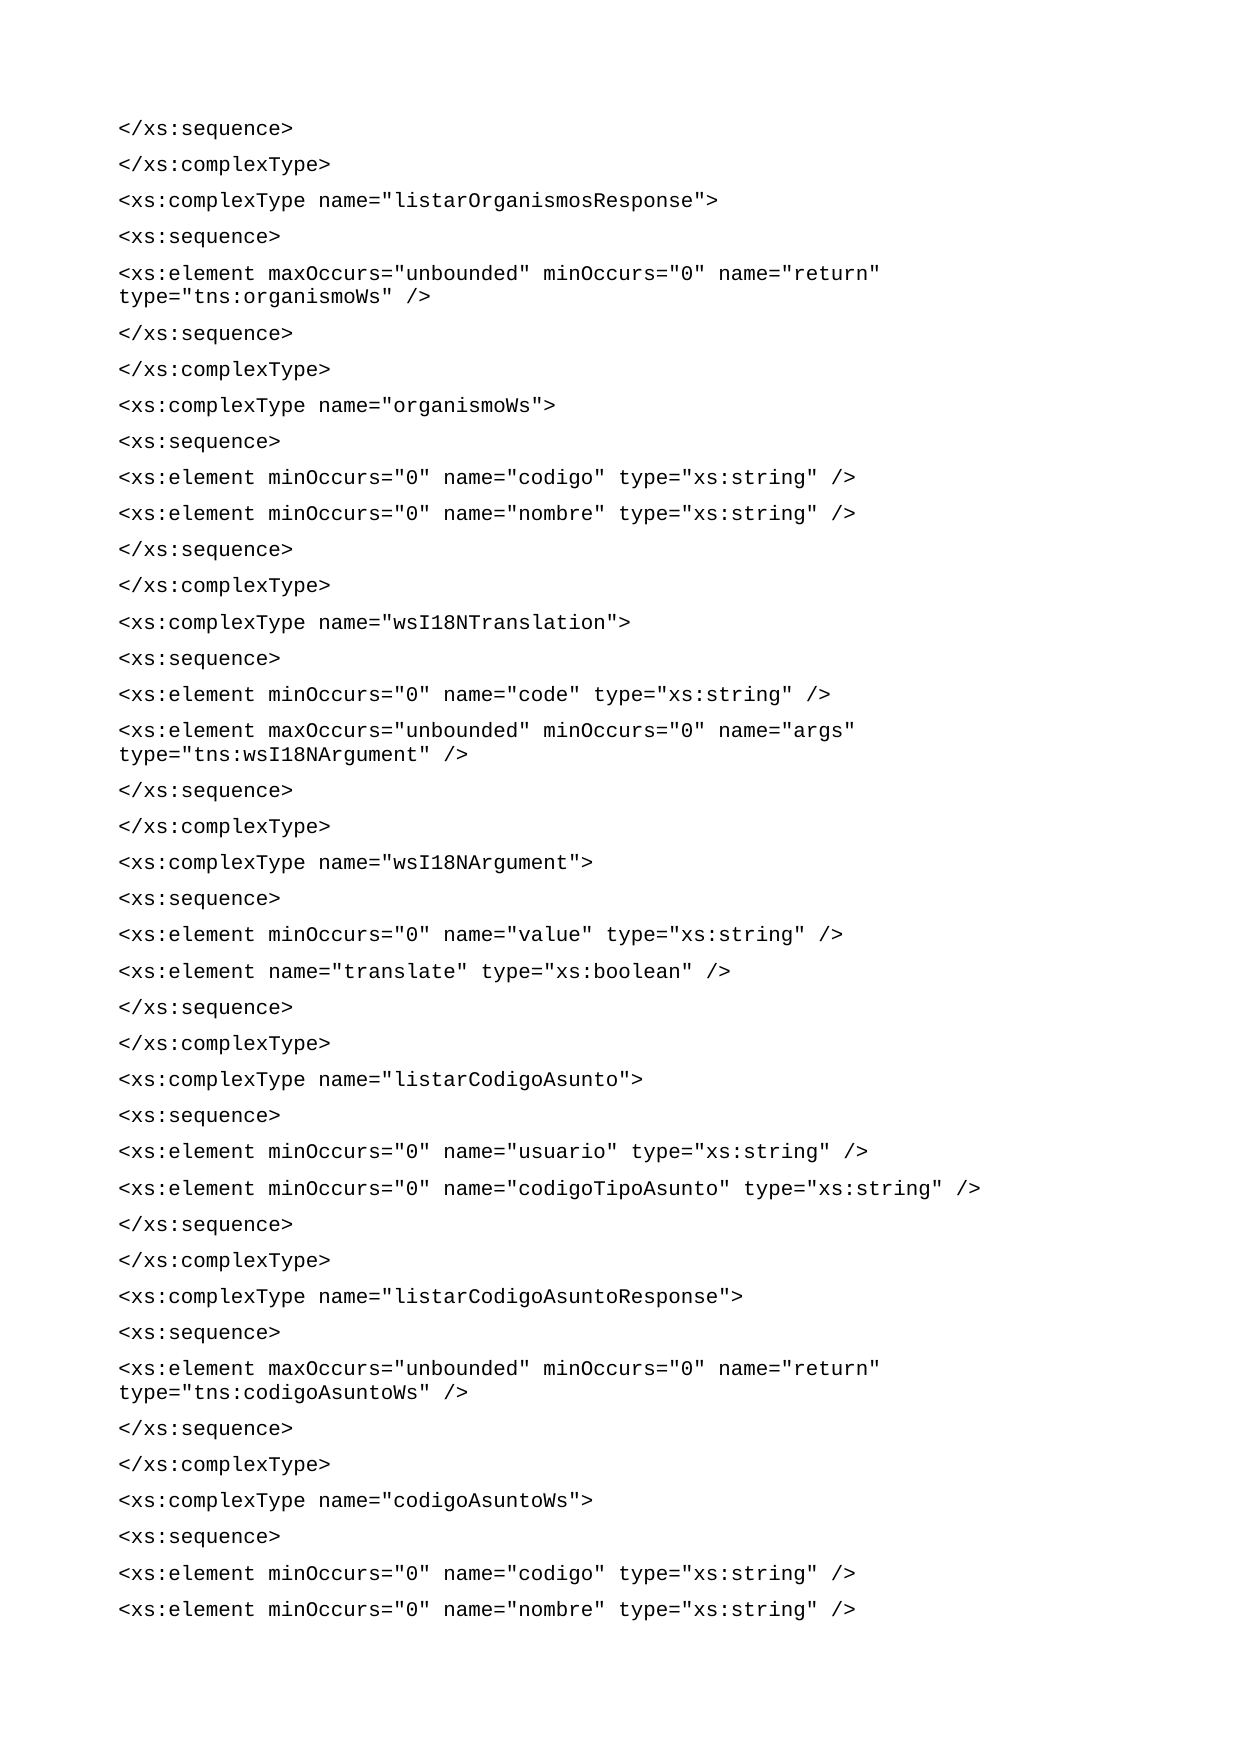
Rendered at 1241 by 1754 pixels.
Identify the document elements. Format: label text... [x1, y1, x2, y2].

text </xs:sequence> [118, 118, 1122, 142]
text <xs:sequence> [118, 227, 1122, 250]
text </xs:sequence> [118, 780, 1122, 803]
text <xs:element minOccurs="0" name="value" type="xs:string" /> [118, 924, 1122, 948]
text <xs:element minOccurs="0" name="usuario" type="xs:string" /> [118, 1141, 1122, 1165]
text </xs:sequence> [118, 1214, 1122, 1237]
text </xs:sequence> [118, 1418, 1122, 1442]
text <xs:element minOccurs="0" name="code" type="xs:string" /> [118, 684, 1122, 708]
text <xs:sequence> [118, 888, 1122, 912]
text </xs:sequence> [118, 539, 1122, 563]
text <xs:complexType name="listarCodigoAsunto"> [118, 1069, 1122, 1093]
text </xs:complexType> [118, 816, 1122, 840]
text </xs:complexType> [118, 576, 1122, 599]
text <xs:sequence> [118, 1322, 1122, 1346]
text </xs:complexType> [118, 1250, 1122, 1273]
text </xs:complexType> [118, 1033, 1122, 1057]
text <xs:sequence> [118, 1526, 1122, 1550]
text </xs:complexType> [118, 1454, 1122, 1478]
text <xs:element minOccurs="0" name="codigo" type="xs:string" /> [118, 1563, 1122, 1586]
text <xs:sequence> [118, 1105, 1122, 1129]
text <xs:element maxOccurs="unbounded" minOccurs="0" name="args" type="tns:wsI18NArgument" /> [118, 720, 1122, 767]
text <xs:element minOccurs="0" name="nombre" type="xs:string" /> [118, 503, 1122, 527]
text <xs:complexType name="listarOrganismosResponse"> [118, 190, 1122, 214]
text <xs:complexType name="organismoWs"> [118, 395, 1122, 418]
text </xs:complexType> [118, 154, 1122, 178]
text <xs:element maxOccurs="unbounded" minOccurs="0" name="return" type="tns:organismoWs" /> [118, 263, 1122, 310]
text </xs:sequence> [118, 997, 1122, 1020]
text <xs:complexType name="codigoAsuntoWs"> [118, 1490, 1122, 1514]
text <xs:element name="translate" type="xs:boolean" /> [118, 961, 1122, 984]
text </xs:sequence> [118, 322, 1122, 346]
text <xs:sequence> [118, 648, 1122, 671]
text <xs:element minOccurs="0" name="codigoTipoAsunto" type="xs:string" /> [118, 1177, 1122, 1201]
text <xs:element minOccurs="0" name="nombre" type="xs:string" /> [118, 1599, 1122, 1622]
text <xs:complexType name="listarCodigoAsuntoResponse"> [118, 1286, 1122, 1309]
text <xs:complexType name="wsI18NTranslation"> [118, 612, 1122, 635]
text <xs:sequence> [118, 431, 1122, 454]
text <xs:complexType name="wsI18NArgument"> [118, 852, 1122, 876]
text <xs:element minOccurs="0" name="codigo" type="xs:string" /> [118, 467, 1122, 491]
text <xs:element maxOccurs="unbounded" minOccurs="0" name="return" type="tns:codigoAsuntoWs" /> [118, 1358, 1122, 1406]
text </xs:complexType> [118, 359, 1122, 382]
